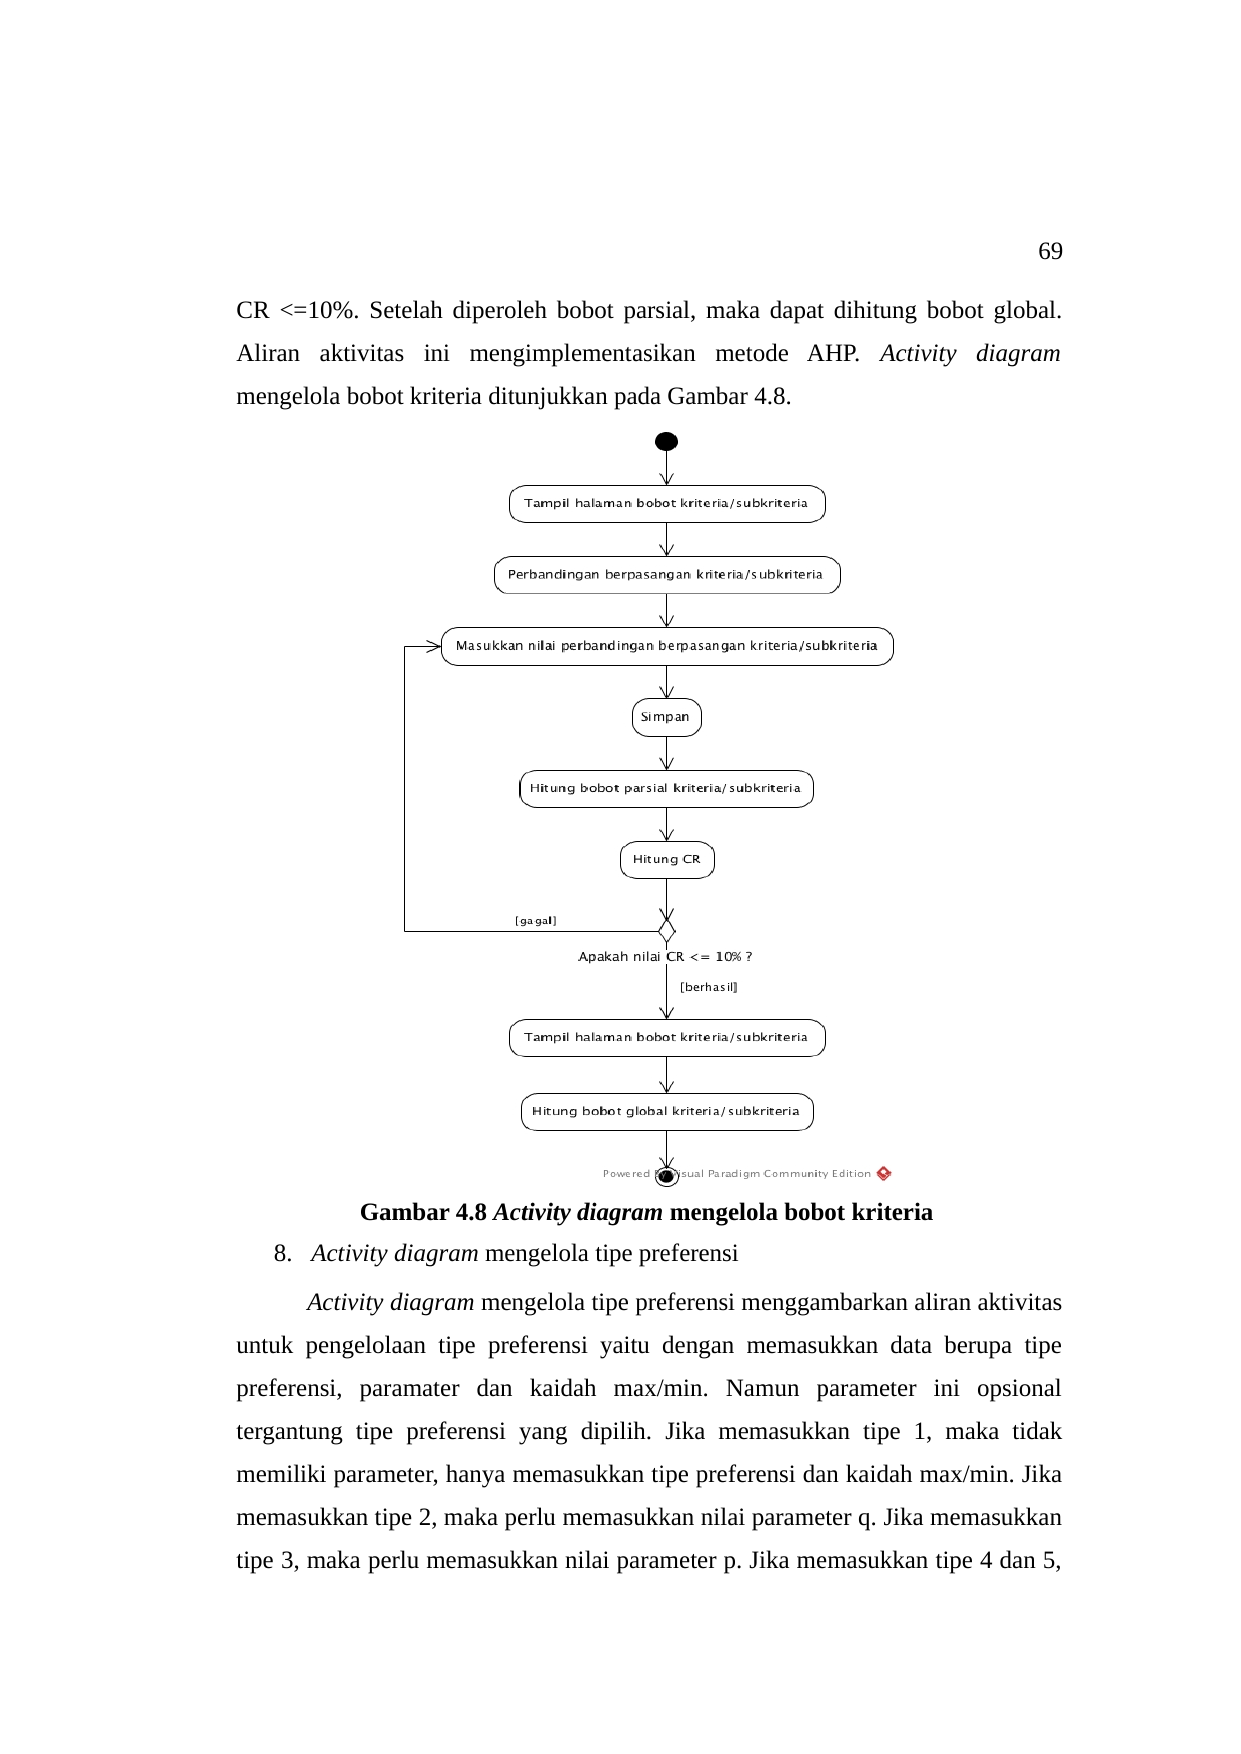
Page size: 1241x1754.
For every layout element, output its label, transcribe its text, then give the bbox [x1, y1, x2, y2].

picture [402, 430, 898, 1189]
text CR <=10%. Setelah diperoleh bobot parsial, maka dapat dihitung bobot global. Aliran aktivitas ini mengimplementasikan metode AHP. Activity diagram mengelola bobot kriteria ditunjukkan pada Gambar 4.8. [236, 295, 1063, 410]
list Activity diagram mengelola tipe preferensi [274, 1238, 1063, 1266]
text Activity diagram mengelola tipe preferensi menggambarkan aliran aktivitas untuk pengelolaan tipe preferensi yaitu dengan memasukkan data berupa tipe preferensi, paramater dan kaidah max/min. Namun parameter ini opsional tergantung tipe preferensi yang dipilih. Jika memasukkan tipe 1, maka tidak memiliki parameter, hanya memasukkan tipe preferensi dan kaidah max/min. Jika memasukkan tipe 2, maka perlu memasukkan nilai parameter q. Jika memasukkan tipe 3, maka perlu memasukkan nilai parameter p. Jika memasukkan tipe 4 dan 5, [236, 1287, 1063, 1574]
text Gambar 4.8 Activity diagram mengelola bobot kriteria [236, 1197, 1063, 1225]
